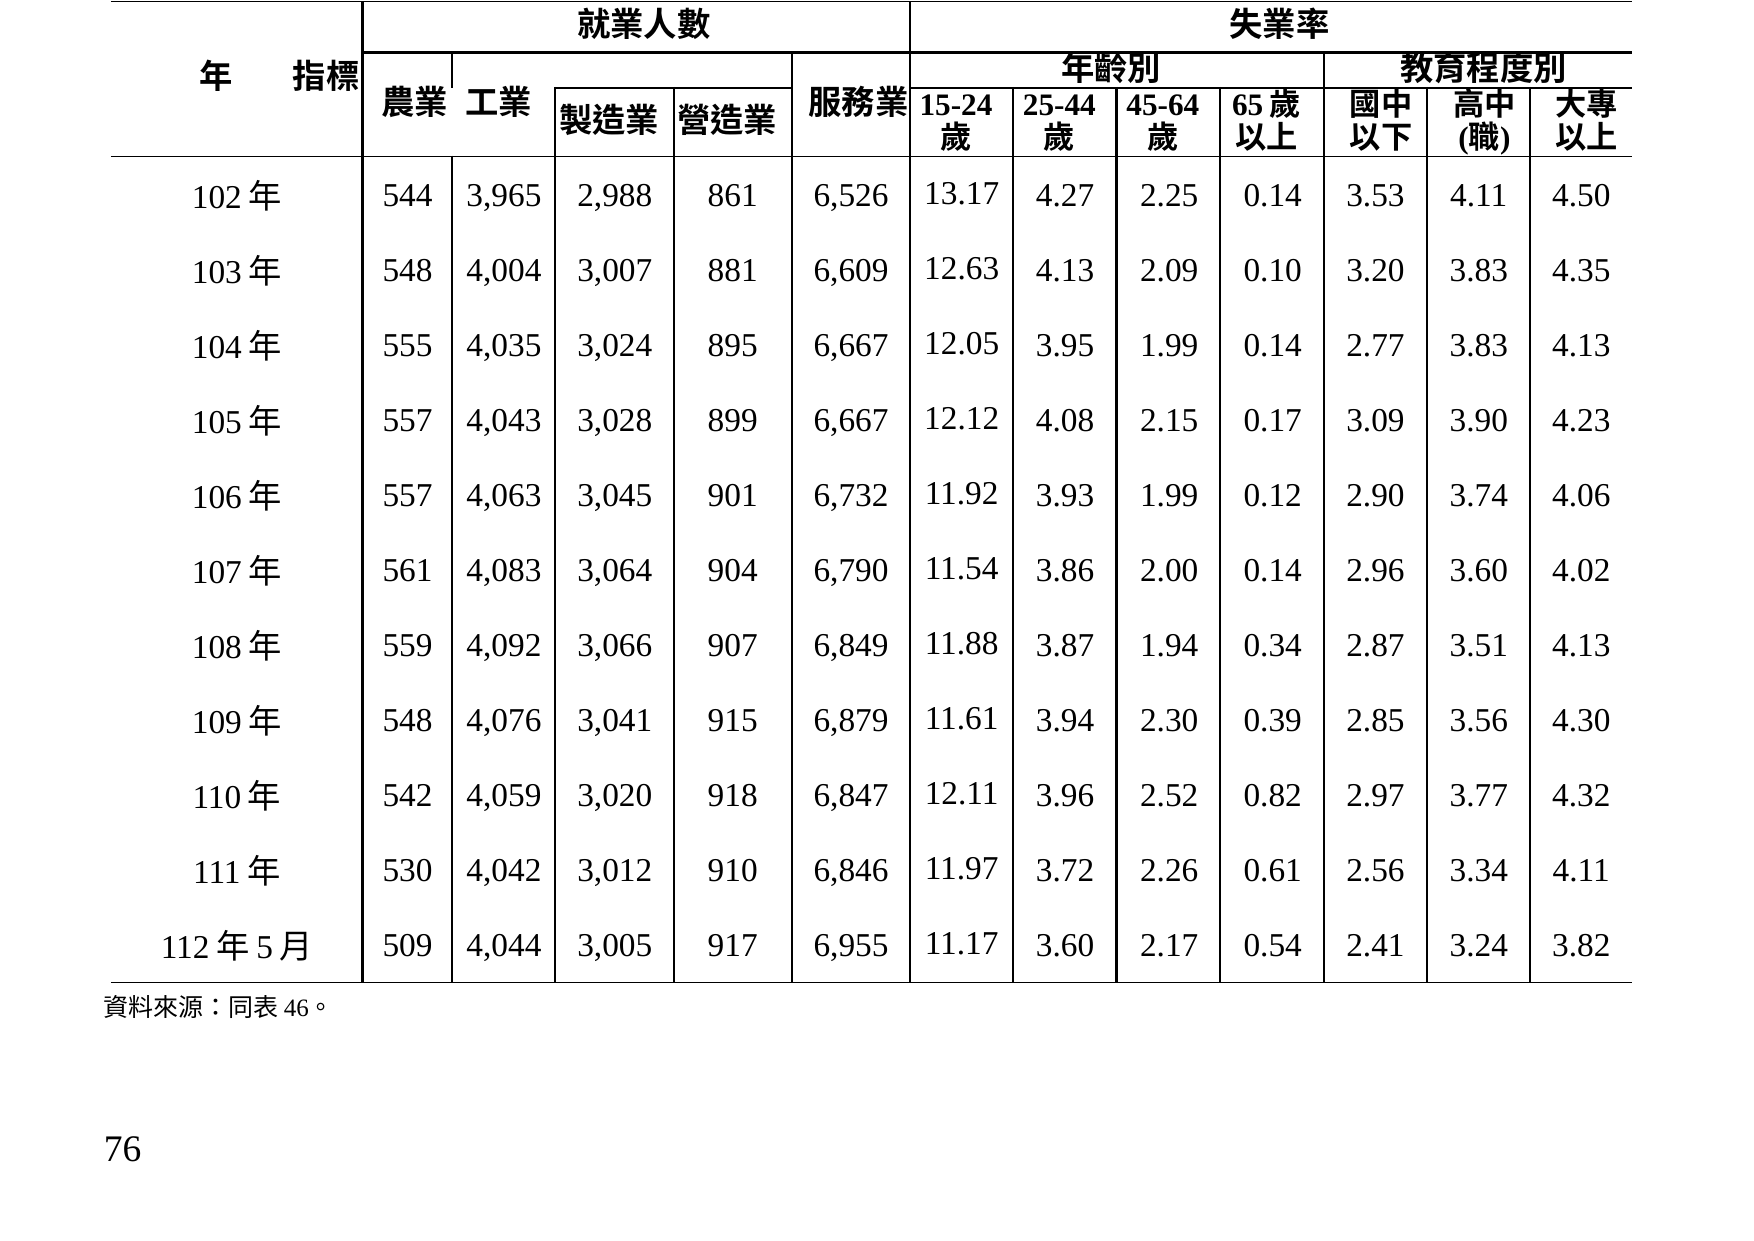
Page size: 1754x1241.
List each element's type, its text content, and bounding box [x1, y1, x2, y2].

table_cell 917 [675, 907, 791, 982]
table_cell 555 [364, 307, 451, 382]
table_cell 12.12 [911, 382, 1012, 457]
table_cell 2.30 [1118, 682, 1219, 757]
table_cell 4.11 [1428, 157, 1529, 232]
table_cell 3,020 [556, 757, 673, 832]
table_cell 4.35 [1531, 232, 1632, 307]
table_cell 3.96 [1014, 757, 1115, 832]
table_cell 失業率 [911, 2, 1632, 51]
table_cell 0.14 [1221, 307, 1323, 382]
table_cell 6,847 [793, 757, 909, 832]
table_cell 2.26 [1118, 832, 1219, 907]
table_cell 0.34 [1221, 607, 1323, 682]
table_cell 895 [675, 307, 791, 382]
table_cell 3.94 [1014, 682, 1115, 757]
table_cell 4.23 [1531, 382, 1632, 457]
table_cell 12.63 [911, 232, 1012, 307]
table_cell 2.17 [1118, 907, 1219, 982]
table_cell 2,988 [556, 157, 673, 232]
table_cell 12.11 [911, 757, 1012, 832]
table_cell 3.24 [1428, 907, 1529, 982]
table_cell 0.17 [1221, 382, 1323, 457]
table_cell 0.14 [1221, 532, 1323, 607]
table_cell [555, 54, 673, 87]
table_cell 861 [675, 157, 791, 232]
table_cell 3.86 [1014, 532, 1115, 607]
table_cell 高中(職) [1428, 89, 1529, 156]
table_cell 6,526 [793, 157, 909, 232]
table_cell 4.13 [1531, 307, 1632, 382]
table_cell 530 [364, 832, 451, 907]
table_cell 557 [364, 382, 451, 457]
table_cell 13.17 [911, 157, 1012, 232]
table_cell 6,846 [793, 832, 909, 907]
table_cell 102年 [111, 157, 361, 232]
table_cell 3.34 [1428, 832, 1529, 907]
table_cell 4,083 [453, 532, 554, 607]
table_cell 3.56 [1428, 682, 1529, 757]
table_cell 11.92 [911, 457, 1012, 532]
table_cell 3.20 [1325, 232, 1426, 307]
table_cell 0.54 [1221, 907, 1323, 982]
table_cell 106年 [111, 457, 361, 532]
table_cell 0.39 [1221, 682, 1323, 757]
table_cell 4.13 [1014, 232, 1115, 307]
table_cell 1.99 [1118, 307, 1219, 382]
table_cell 910 [675, 832, 791, 907]
table_cell 6,667 [793, 382, 909, 457]
table_cell 3.83 [1428, 307, 1529, 382]
table_cell 104年 [111, 307, 361, 382]
table_cell 4,004 [453, 232, 554, 307]
table_cell 4,076 [453, 682, 554, 757]
table_cell 3,028 [556, 382, 673, 457]
table_cell 45-64歲 [1118, 89, 1219, 156]
table_cell 918 [675, 757, 791, 832]
table_cell 4,042 [453, 832, 554, 907]
table_cell 3.93 [1014, 457, 1115, 532]
table_cell 3.77 [1428, 757, 1529, 832]
table_cell 4.50 [1531, 157, 1632, 232]
table_cell 110年 [111, 757, 361, 832]
table_cell 11.61 [911, 682, 1012, 757]
table_cell 1.94 [1118, 607, 1219, 682]
table_cell 6,609 [793, 232, 909, 307]
table_cell 2.97 [1325, 757, 1426, 832]
table_cell 製造業 [556, 89, 673, 156]
table_cell 2.09 [1118, 232, 1219, 307]
table_cell 年齡別 [911, 54, 1323, 87]
table_cell 營造業 [675, 89, 791, 156]
table_cell 6,879 [793, 682, 909, 757]
table_cell 509 [364, 907, 451, 982]
table_cell 3,007 [556, 232, 673, 307]
table_cell 6,849 [793, 607, 909, 682]
table_cell 4,035 [453, 307, 554, 382]
table_cell 年 指標 [111, 2, 361, 156]
table_cell 0.12 [1221, 457, 1323, 532]
table_cell 工業 [452, 54, 555, 156]
table_cell 105年 [111, 382, 361, 457]
table_cell 111年 [111, 832, 361, 907]
table_cell 3,064 [556, 532, 673, 607]
table_cell 2.87 [1325, 607, 1426, 682]
table_cell 109年 [111, 682, 361, 757]
table_cell 15-24歲 [911, 89, 1012, 156]
table_cell 0.14 [1221, 157, 1323, 232]
table_cell 915 [675, 682, 791, 757]
table_cell 0.82 [1221, 757, 1323, 832]
table_cell 2.52 [1118, 757, 1219, 832]
table_cell 899 [675, 382, 791, 457]
table_cell 4.11 [1531, 832, 1632, 907]
table_cell 112年5月 [111, 907, 361, 982]
table_cell 4,044 [453, 907, 554, 982]
table_cell 12.05 [911, 307, 1012, 382]
table_cell 大專 以上 [1531, 89, 1632, 156]
table_cell 11.88 [911, 607, 1012, 682]
table_cell 3.82 [1531, 907, 1632, 982]
table_cell 3,066 [556, 607, 673, 682]
table_cell 2.00 [1118, 532, 1219, 607]
table_cell 561 [364, 532, 451, 607]
table_cell 107年 [111, 532, 361, 607]
table_cell 3,965 [453, 157, 554, 232]
table_cell 2.85 [1325, 682, 1426, 757]
table_cell 2.90 [1325, 457, 1426, 532]
table_cell 3.60 [1014, 907, 1115, 982]
table_cell 國中 以下 [1325, 89, 1426, 156]
table_cell 3.83 [1428, 232, 1529, 307]
table_cell [674, 54, 791, 87]
table_cell 3.60 [1428, 532, 1529, 607]
table_cell 542 [364, 757, 451, 832]
table_cell 3.72 [1014, 832, 1115, 907]
table_cell 4.32 [1531, 757, 1632, 832]
table_cell 3,012 [556, 832, 673, 907]
table_cell 6,667 [793, 307, 909, 382]
table_cell 3.74 [1428, 457, 1529, 532]
table_cell 3.95 [1014, 307, 1115, 382]
table_cell 4.13 [1531, 607, 1632, 682]
table_cell 2.15 [1118, 382, 1219, 457]
table_cell 25-44歲 [1014, 89, 1115, 156]
table_cell 103年 [111, 232, 361, 307]
table_cell 就業人數 [364, 2, 909, 51]
table_cell 11.54 [911, 532, 1012, 607]
table_cell 6,955 [793, 907, 909, 982]
table_cell 3.51 [1428, 607, 1529, 682]
table_cell 6,732 [793, 457, 909, 532]
table_cell 65歲 以上 [1221, 89, 1323, 156]
table_cell 907 [675, 607, 791, 682]
table_cell 904 [675, 532, 791, 607]
table_cell 3,041 [556, 682, 673, 757]
table_cell 2.77 [1325, 307, 1426, 382]
table_cell 4.27 [1014, 157, 1115, 232]
table_cell 2.41 [1325, 907, 1426, 982]
table_cell 559 [364, 607, 451, 682]
table_cell 農業 [364, 54, 452, 156]
table_cell 3,045 [556, 457, 673, 532]
table_cell 881 [675, 232, 791, 307]
table_cell 3,024 [556, 307, 673, 382]
table_cell 4,063 [453, 457, 554, 532]
table_cell 服務業 [793, 54, 909, 156]
table_cell 6,790 [793, 532, 909, 607]
table_cell 3,005 [556, 907, 673, 982]
table_cell 548 [364, 232, 451, 307]
table_cell 2.25 [1118, 157, 1219, 232]
table_cell 0.10 [1221, 232, 1323, 307]
table_cell 3.53 [1325, 157, 1426, 232]
table_cell 0.61 [1221, 832, 1323, 907]
table_cell 4.30 [1531, 682, 1632, 757]
table_cell 1.99 [1118, 457, 1219, 532]
table_cell 2.96 [1325, 532, 1426, 607]
table_cell 548 [364, 682, 451, 757]
table_cell 4.02 [1531, 532, 1632, 607]
table_cell 11.97 [911, 832, 1012, 907]
table_cell 3.87 [1014, 607, 1115, 682]
table_cell 4,043 [453, 382, 554, 457]
table_cell 544 [364, 157, 451, 232]
table_cell 4,059 [453, 757, 554, 832]
table_cell 11.17 [911, 907, 1012, 982]
table_cell 108年 [111, 607, 361, 682]
table_cell 901 [675, 457, 791, 532]
table_cell 3.09 [1325, 382, 1426, 457]
table_cell 4.08 [1014, 382, 1115, 457]
table_cell 3.90 [1428, 382, 1529, 457]
text 資料來源：同表46。 [103, 983, 1639, 1024]
table_cell 2.56 [1325, 832, 1426, 907]
table_cell 4.06 [1531, 457, 1632, 532]
table_cell 557 [364, 457, 451, 532]
table_cell 4,092 [453, 607, 554, 682]
table_cell 教育程度別 [1325, 54, 1632, 87]
